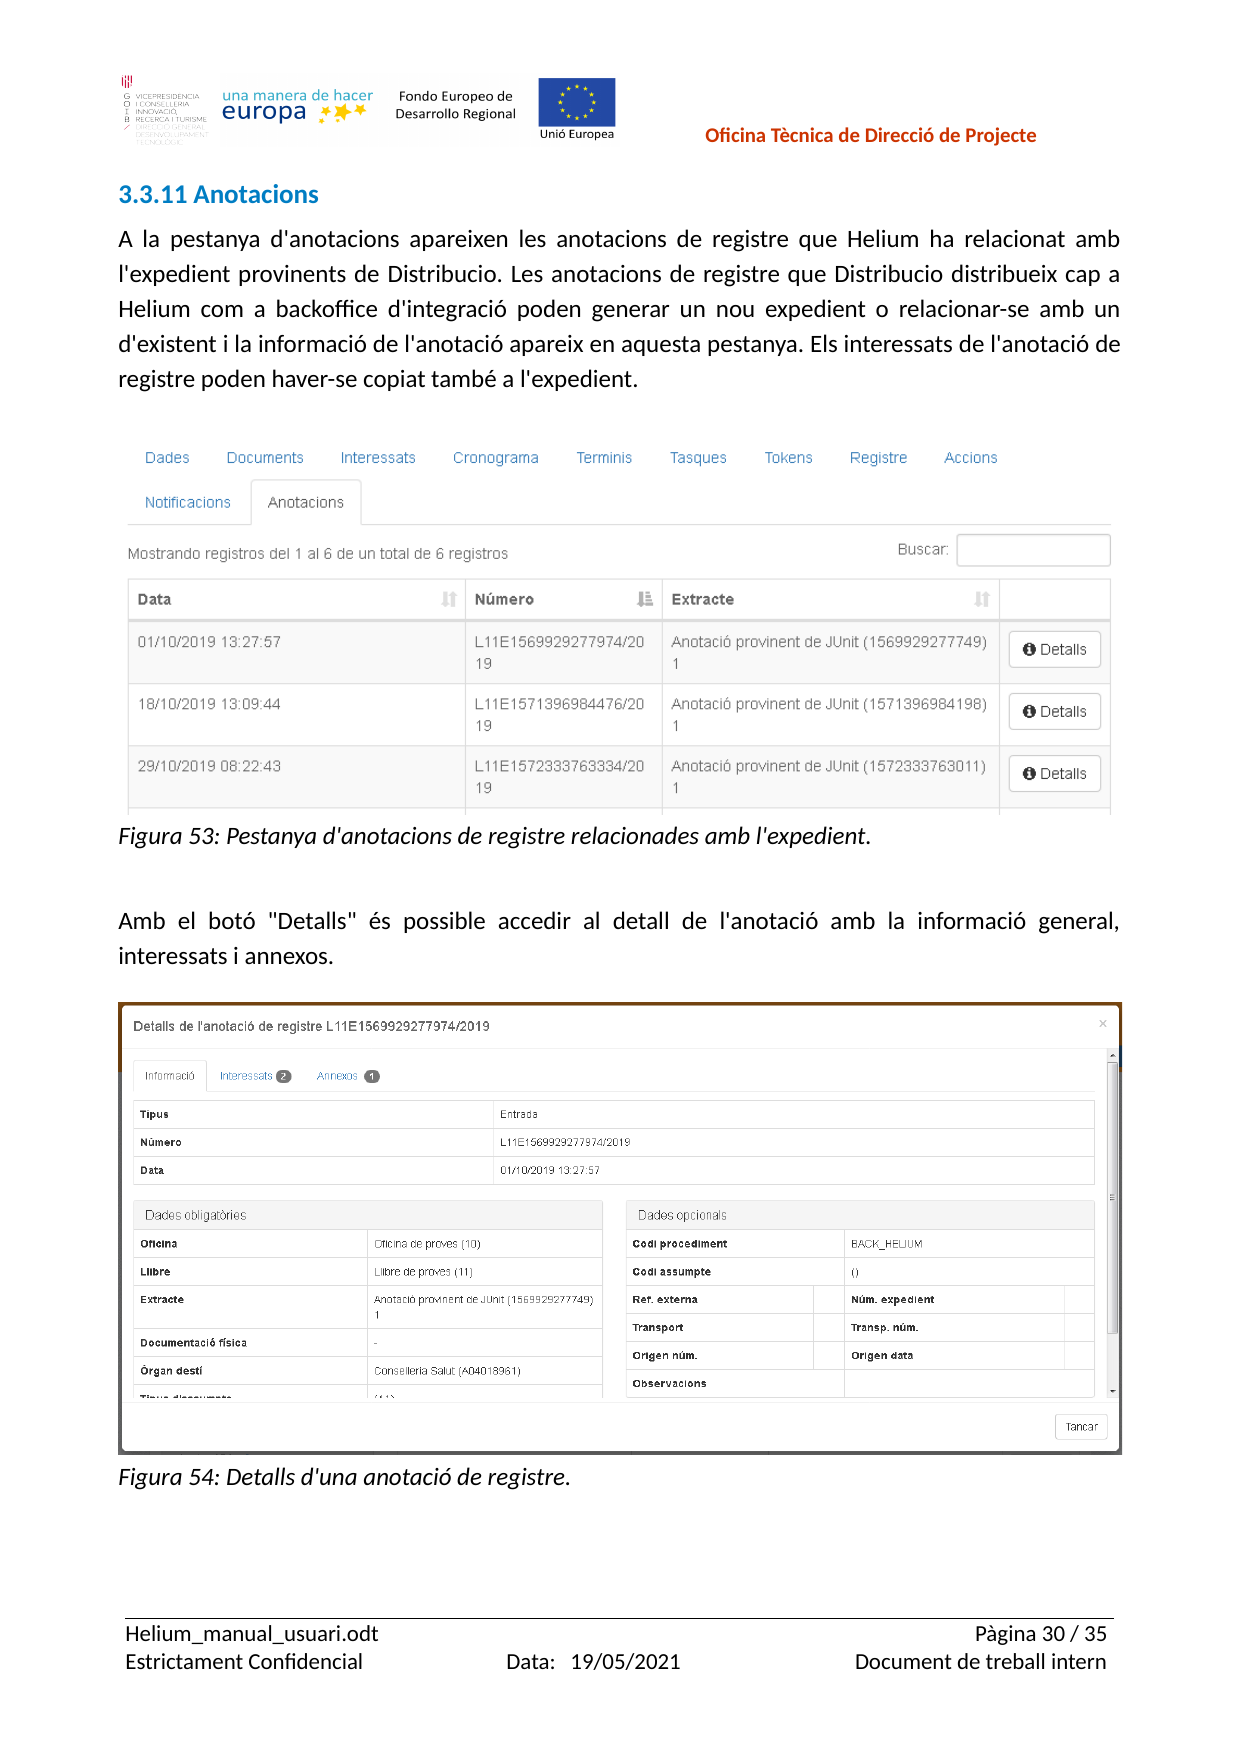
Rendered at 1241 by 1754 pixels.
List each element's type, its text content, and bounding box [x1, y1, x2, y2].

picture [118, 438, 1123, 815]
text A la pestanya d'anotacions apareixen les anotacions de registre que Helium ha relacionat amb l'expedient provinents de Distribucio. Les anotacions de registre que Distribucio distribueix cap a Helium com a backoffice d'integració poden generar un nou expedient o relacionar-se amb un d'existent i la informació de l'anotació apareix en aquesta pestanya. Els interessats de l'anotació de registre poden haver-se copiat també a l'expedient. [118, 223, 1122, 394]
text Figura 54: Detalls d'una anotació de registre. [118, 1455, 1122, 1491]
picture [219, 73, 621, 147]
text Amb el botó "Detalls" és possible accedir al detall de l'anotació amb la informació general, interessats i annexos. [118, 905, 1122, 971]
text Figura 53: Pestanya d'anotacions de registre relacionades amb l'expedient. [118, 815, 1122, 851]
picture [118, 1002, 1123, 1455]
picture [118, 73, 213, 147]
subtitle Anotacions [118, 178, 1122, 211]
